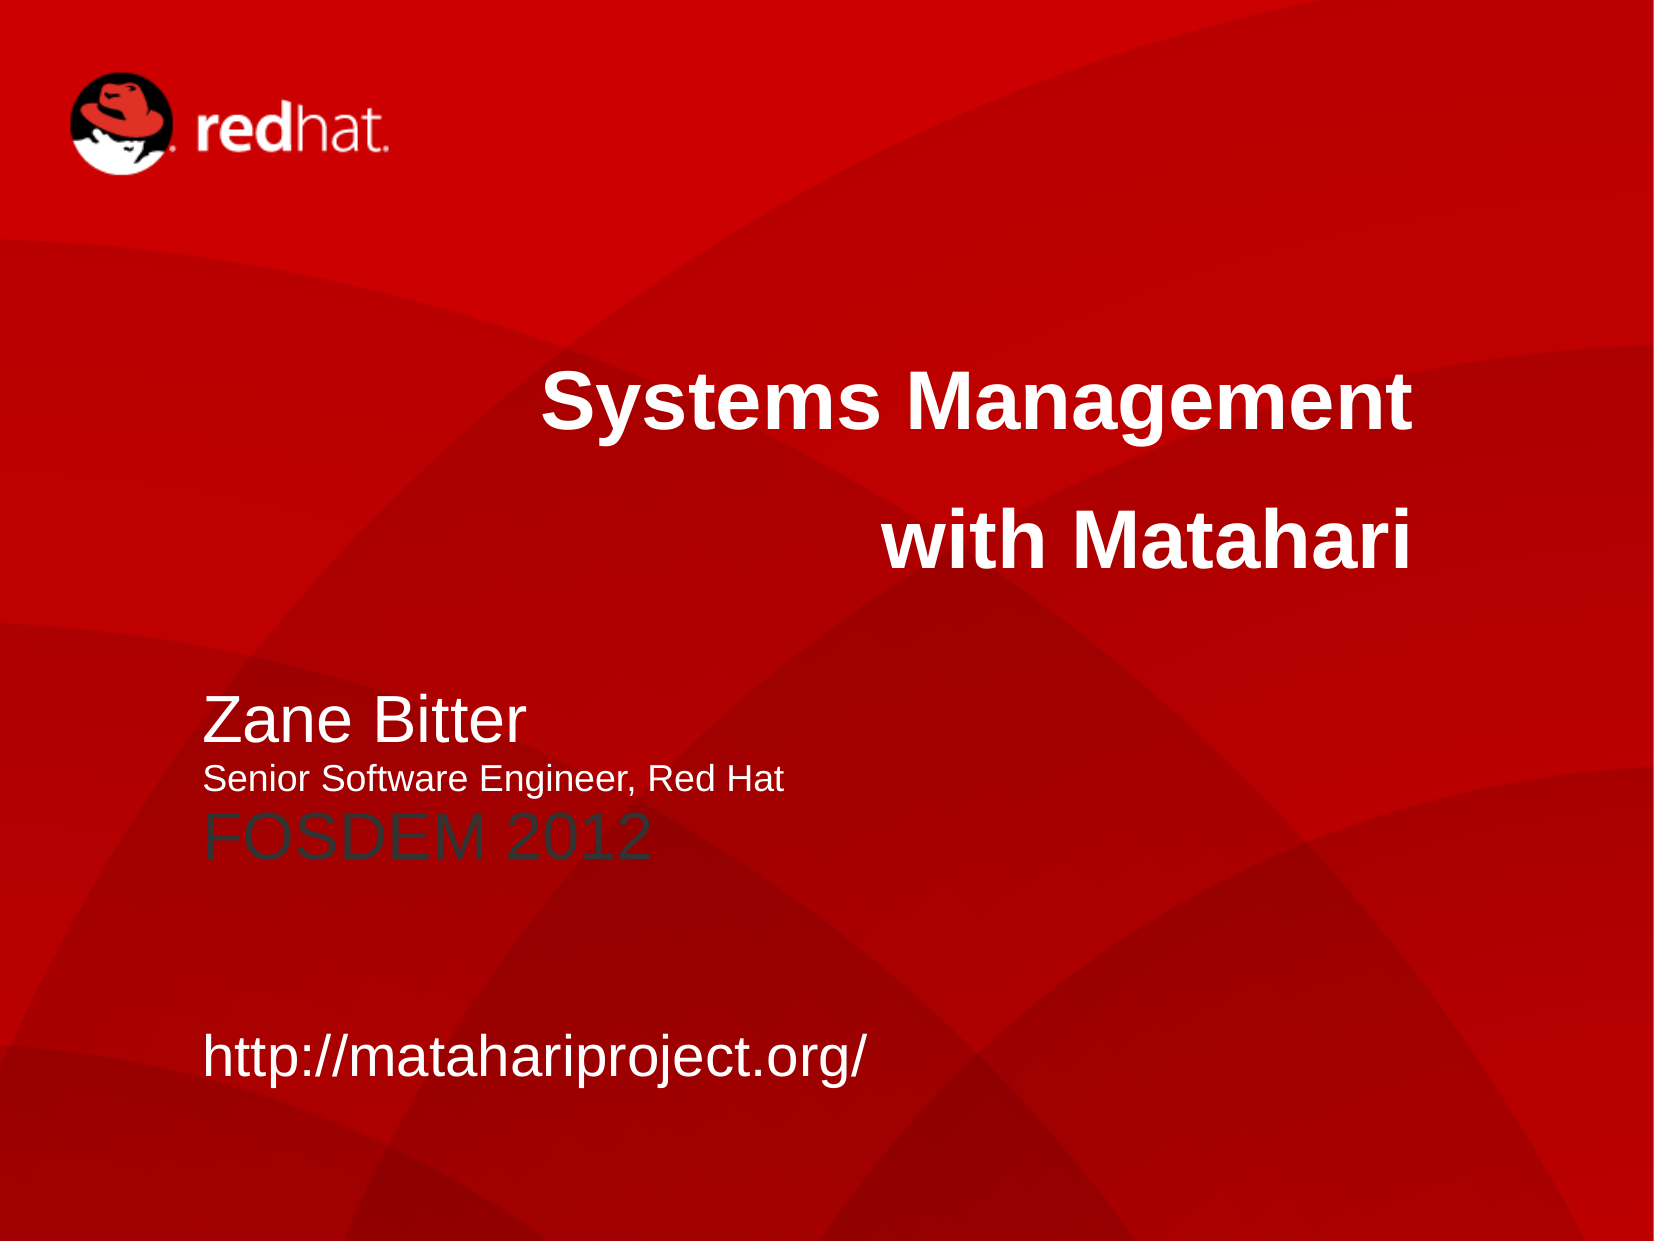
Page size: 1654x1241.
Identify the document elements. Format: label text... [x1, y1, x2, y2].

picture [0, 0, 1654, 1241]
text_box Systems Management with Matahari [525, 300, 1538, 660]
text_box Zane Bitter Senior Software Engineer, Red Hat FOSDEM 2012 http://matahariproject.org/ [187, 637, 1463, 1059]
